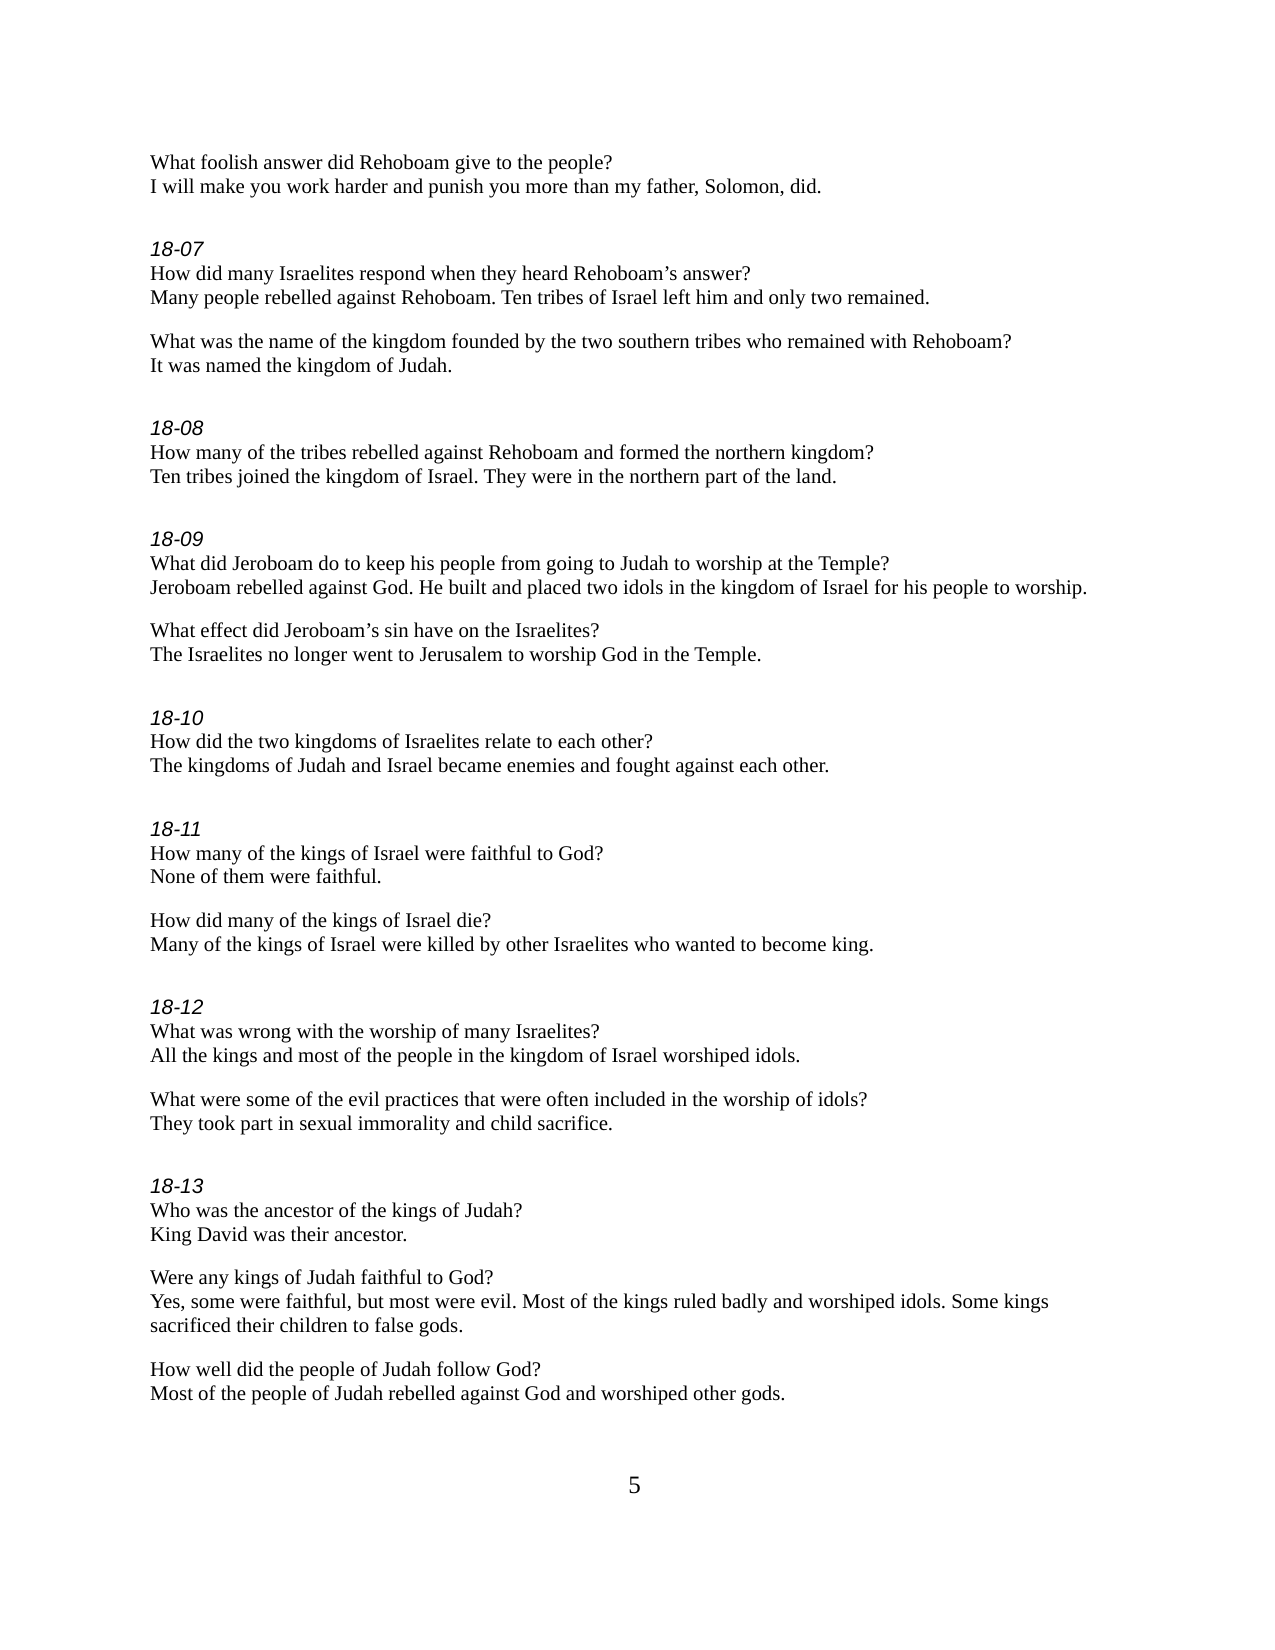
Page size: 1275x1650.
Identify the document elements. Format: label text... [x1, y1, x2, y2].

text What were some of the evil practices that were often included in the worship of idols? They took part in sexual immorality and child sacrifice. [150, 1087, 1125, 1135]
text What did Jeroboam do to keep his people from going to Judah to worship at the Temple? Jeroboam rebelled against God. He built and placed two idols in the kingdom of Israel for his people to worship. [150, 551, 1125, 599]
subtitle 18-07 [150, 237, 1125, 261]
subtitle 18-08 [150, 416, 1125, 440]
text What foolish answer did Rehoboam give to the people? I will make you work harder and punish you more than my father, Solomon, did. [150, 150, 1125, 198]
text Who was the ancestor of the kings of Judah? King David was their ancestor. [150, 1198, 1125, 1246]
subtitle 18-09 [150, 527, 1125, 551]
subtitle 18-11 [150, 816, 1125, 840]
text How many of the kings of Israel were faithful to God? None of them were faithful. [150, 840, 1125, 888]
subtitle 18-12 [150, 995, 1125, 1019]
text How did the two kingdoms of Israelites relate to each other? The kingdoms of Judah and Israel became enemies and fought against each other. [150, 729, 1125, 777]
text What was wrong with the worship of many Israelites? All the kings and most of the people in the kingdom of Israel worshiped idols. [150, 1019, 1125, 1067]
text How did many Israelites respond when they heard Rehoboam’s answer? Many people rebelled against Rehoboam. Ten tribes of Israel left him and only two remained. [150, 261, 1125, 309]
text How many of the tribes rebelled against Rehoboam and formed the northern kingdom? Ten tribes joined the kingdom of Israel. They were in the northern part of the land. [150, 440, 1125, 488]
text How well did the people of Judah follow God? Most of the people of Judah rebelled against God and worshiped other gods. [150, 1357, 1125, 1405]
text What was the name of the kingdom founded by the two southern tribes who remained with Rehoboam? It was named the kingdom of Judah. [150, 329, 1125, 377]
subtitle 18-13 [150, 1174, 1125, 1198]
subtitle 18-10 [150, 705, 1125, 729]
text How did many of the kings of Israel die? Many of the kings of Israel were killed by other Israelites who wanted to become king. [150, 908, 1125, 956]
text Were any kings of Judah faithful to God? Yes, some were faithful, but most were evil. Most of the kings ruled badly and worshiped idols. Some kings sacrificed their children to false gods. [150, 1265, 1125, 1337]
text What effect did Jeroboam’s sin have on the Israelites? The Israelites no longer went to Jerusalem to worship God in the Temple. [150, 618, 1125, 666]
